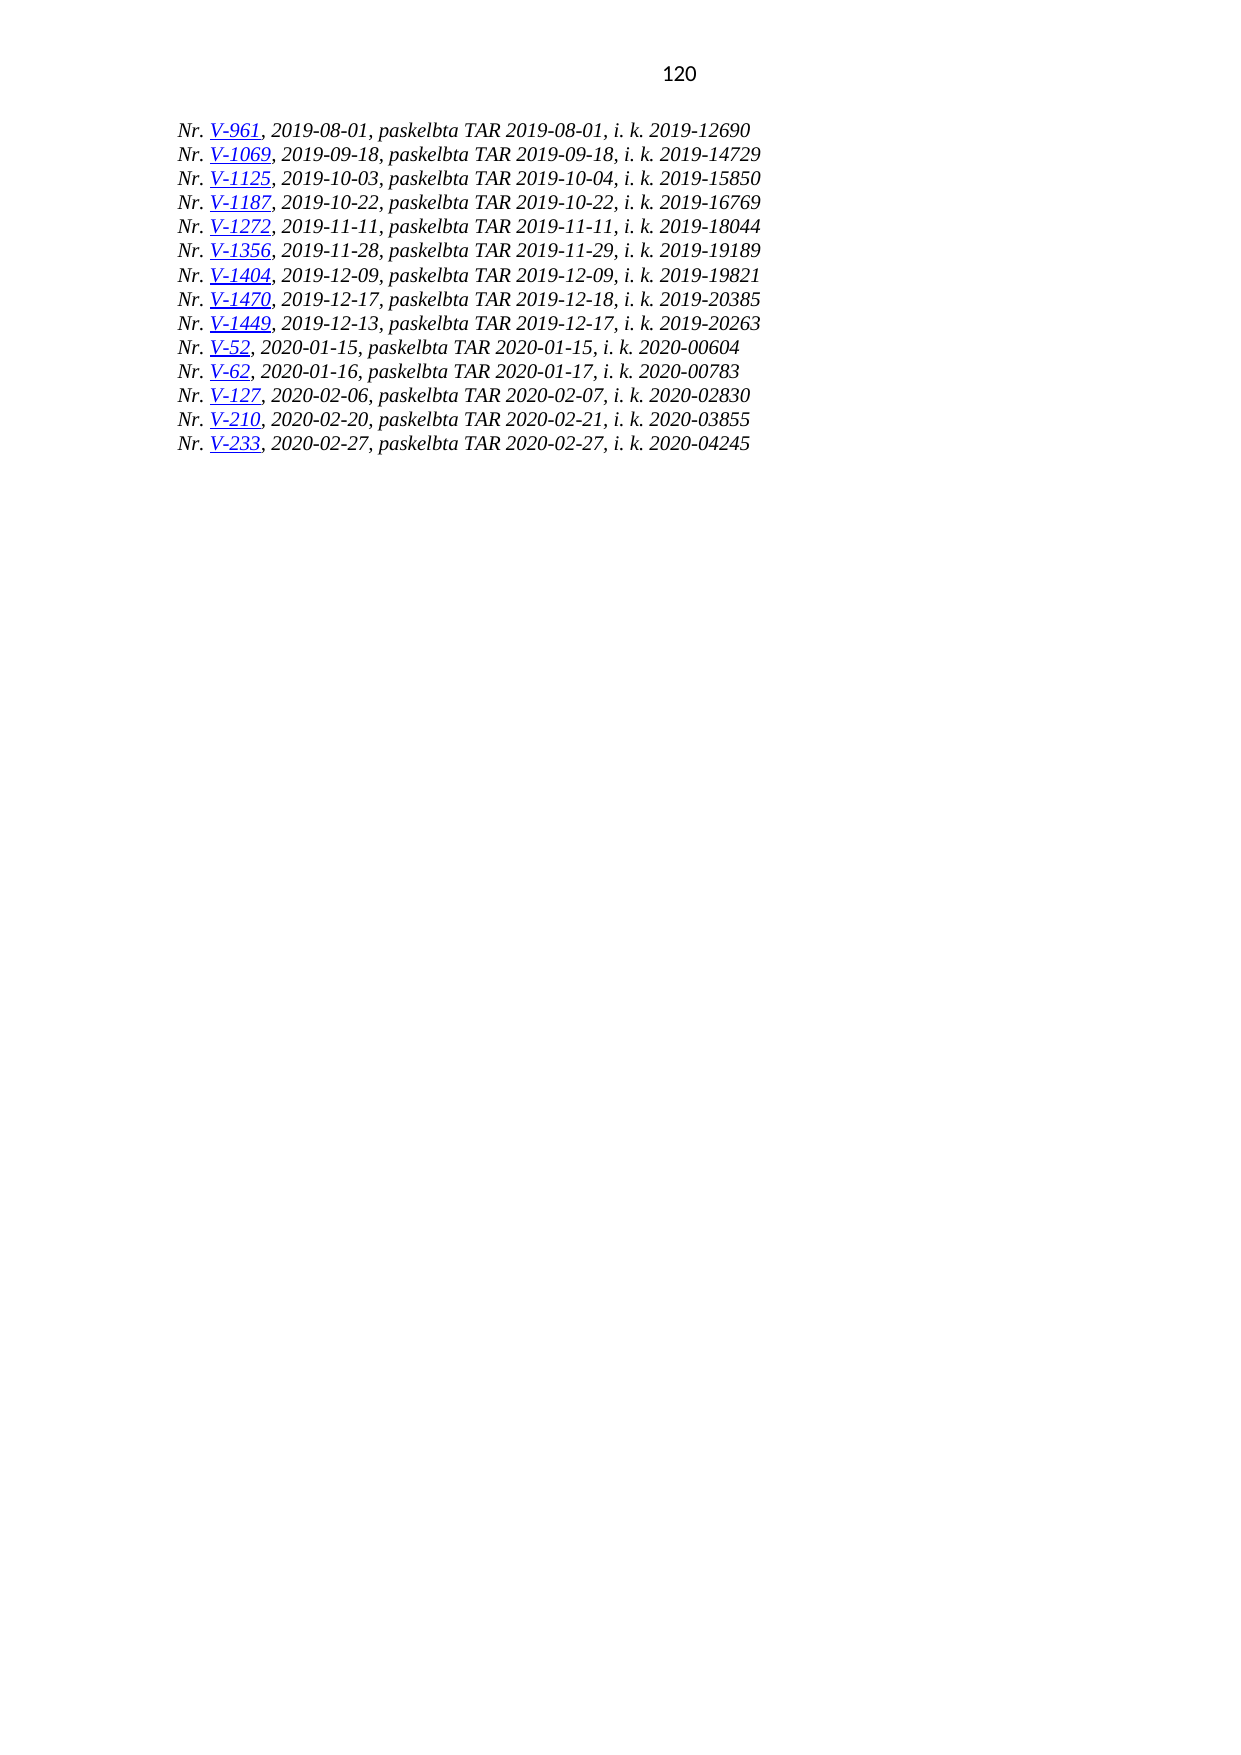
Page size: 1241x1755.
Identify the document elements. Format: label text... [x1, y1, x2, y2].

text Nr. V-961, 2019-08-01, paskelbta TAR 2019-08-01, i. k. 2019-12690 [177, 118, 1181, 142]
text Nr. V-1272, 2019-11-11, paskelbta TAR 2019-11-11, i. k. 2019-18044 [177, 214, 1181, 238]
text Nr. V-210, 2020-02-20, paskelbta TAR 2020-02-21, i. k. 2020-03855 [177, 407, 1181, 431]
text Nr. V-1470, 2019-12-17, paskelbta TAR 2019-12-18, i. k. 2019-20385 [177, 287, 1181, 311]
text Nr. V-1187, 2019-10-22, paskelbta TAR 2019-10-22, i. k. 2019-16769 [177, 190, 1181, 214]
text Nr. V-1356, 2019-11-28, paskelbta TAR 2019-11-29, i. k. 2019-19189 [177, 238, 1181, 262]
text Nr. V-1125, 2019-10-03, paskelbta TAR 2019-10-04, i. k. 2019-15850 [177, 166, 1181, 190]
text Nr. V-127, 2020-02-06, paskelbta TAR 2020-02-07, i. k. 2020-02830 [177, 383, 1181, 407]
text Nr. V-1404, 2019-12-09, paskelbta TAR 2019-12-09, i. k. 2019-19821 [177, 262, 1181, 287]
text Nr. V-52, 2020-01-15, paskelbta TAR 2020-01-15, i. k. 2020-00604 [177, 335, 1181, 359]
text Nr. V-233, 2020-02-27, paskelbta TAR 2020-02-27, i. k. 2020-04245 [177, 431, 1181, 455]
text Nr. V-62, 2020-01-16, paskelbta TAR 2020-01-17, i. k. 2020-00783 [177, 359, 1181, 383]
text Nr. V-1069, 2019-09-18, paskelbta TAR 2019-09-18, i. k. 2019-14729 [177, 142, 1181, 166]
text Nr. V-1449, 2019-12-13, paskelbta TAR 2019-12-17, i. k. 2019-20263 [177, 311, 1181, 335]
